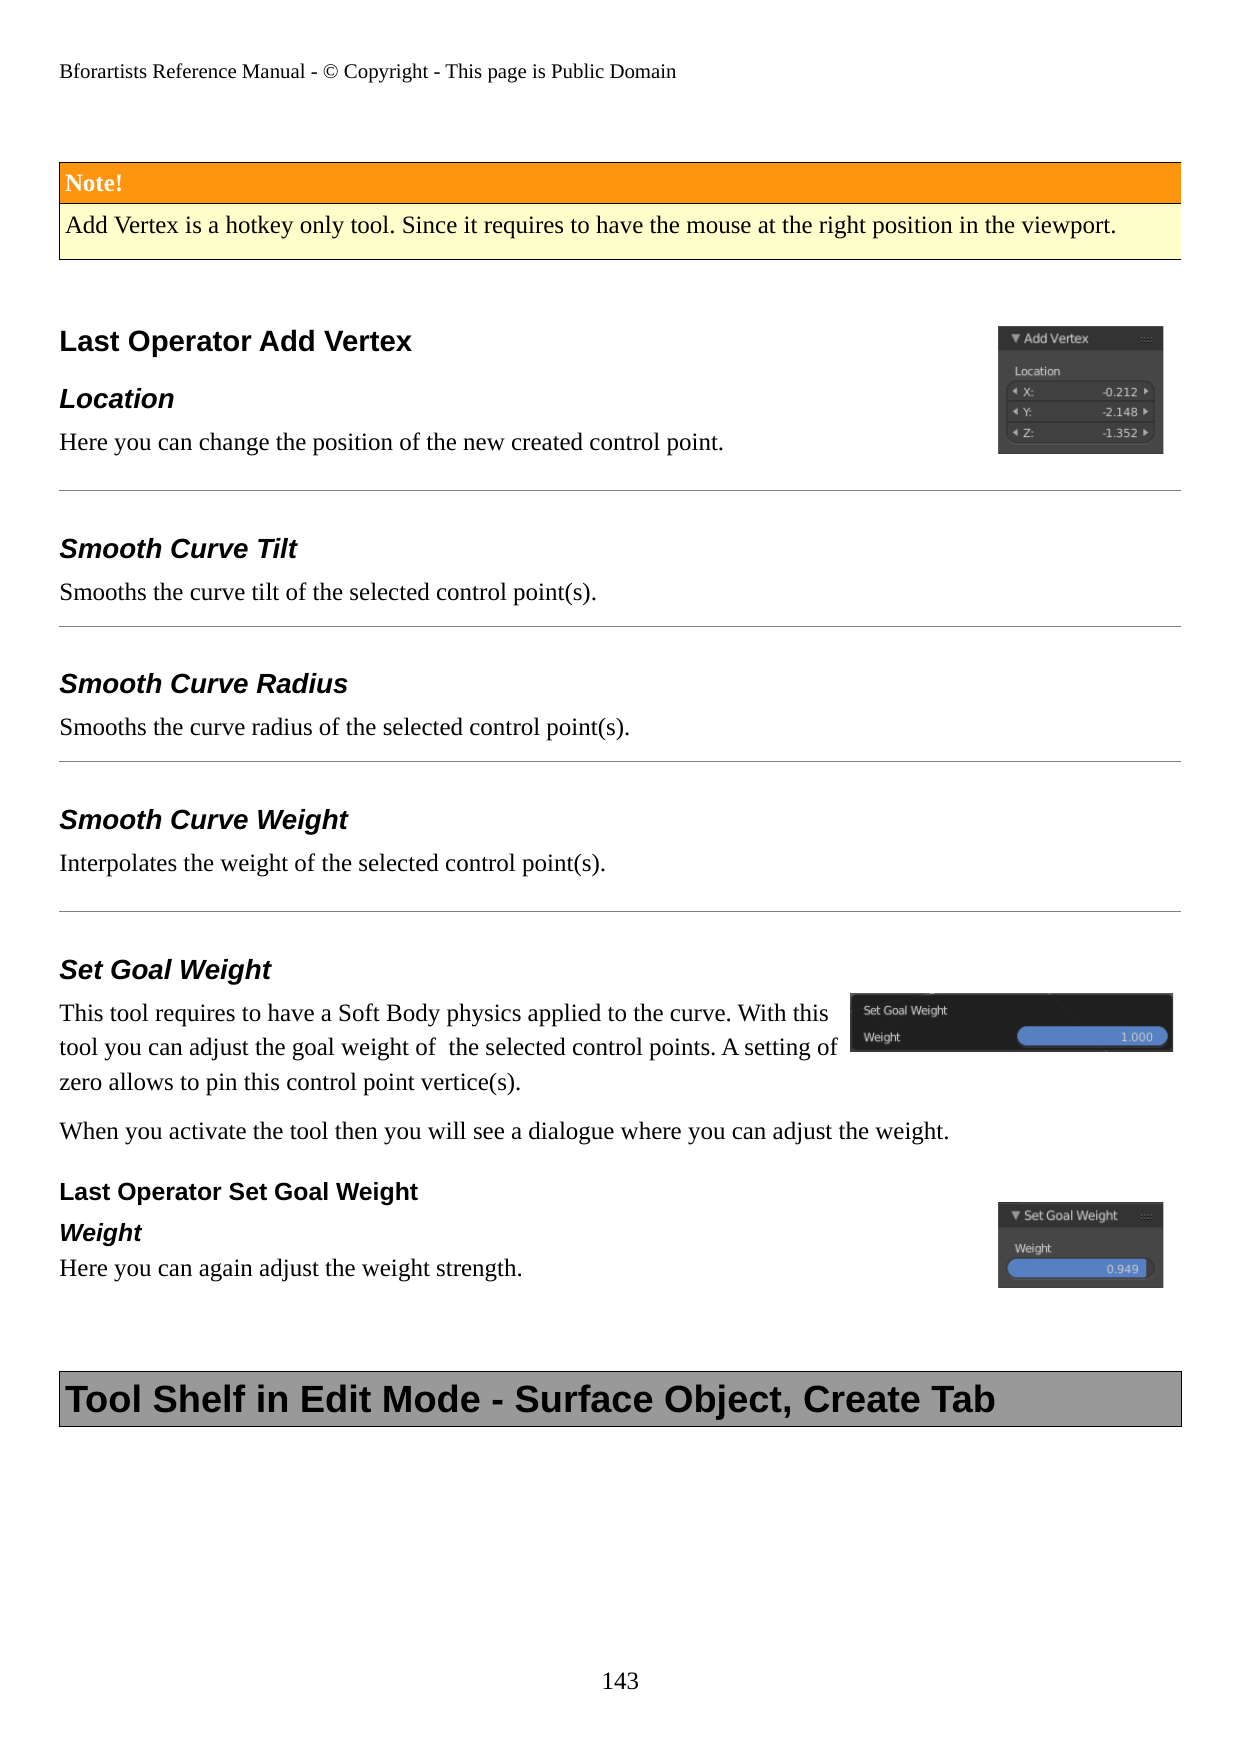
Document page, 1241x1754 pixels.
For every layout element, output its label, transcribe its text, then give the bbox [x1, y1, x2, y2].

table_header Note! [60, 163, 1181, 203]
subtitle Last Operator Set Goal Weight [59, 1177, 1181, 1206]
subtitle Smooth Curve Tilt [59, 532, 1181, 564]
subtitle Smooth Curve Weight [59, 803, 1181, 835]
subtitle Set Goal Weight [59, 953, 1181, 985]
picture [998, 326, 1164, 454]
subtitle [1164, 1218, 1181, 1247]
text Smooths the curve radius of the selected control point(s). [59, 712, 1181, 741]
text Interpolates the weight of the selected control point(s). [59, 848, 1181, 876]
subtitle Last Operator Add Vertex [59, 323, 1181, 357]
text Here you can again adjust the weight strength. [59, 1253, 998, 1282]
subtitle [1164, 382, 1181, 414]
subtitle Weight [59, 1218, 998, 1247]
picture [850, 993, 1174, 1052]
text Here you can change the position of the new created control point. [59, 427, 1181, 455]
subtitle Smooth Curve Radius [59, 668, 1181, 700]
picture [998, 1202, 1164, 1288]
text Smooths the curve tilt of the selected control point(s). [59, 577, 1181, 605]
subtitle Location [59, 382, 998, 414]
table_header Tool Shelf in Edit Mode - Surface Object, Create Tab [60, 1372, 1181, 1426]
table_cell Add Vertex is a hotkey only tool. Since it requires to have the mouse at the right position in the viewport. [60, 204, 1181, 259]
text When you activate the tool then you will see a dialogue where you can adjust the weight. [59, 1116, 1181, 1144]
text This tool requires to have a Soft Body physics applied to the curve. With this tool you can adjust the goal weight of the selected control points. A setting of zero allows to pin this control point vertice(s). [59, 998, 1181, 1096]
